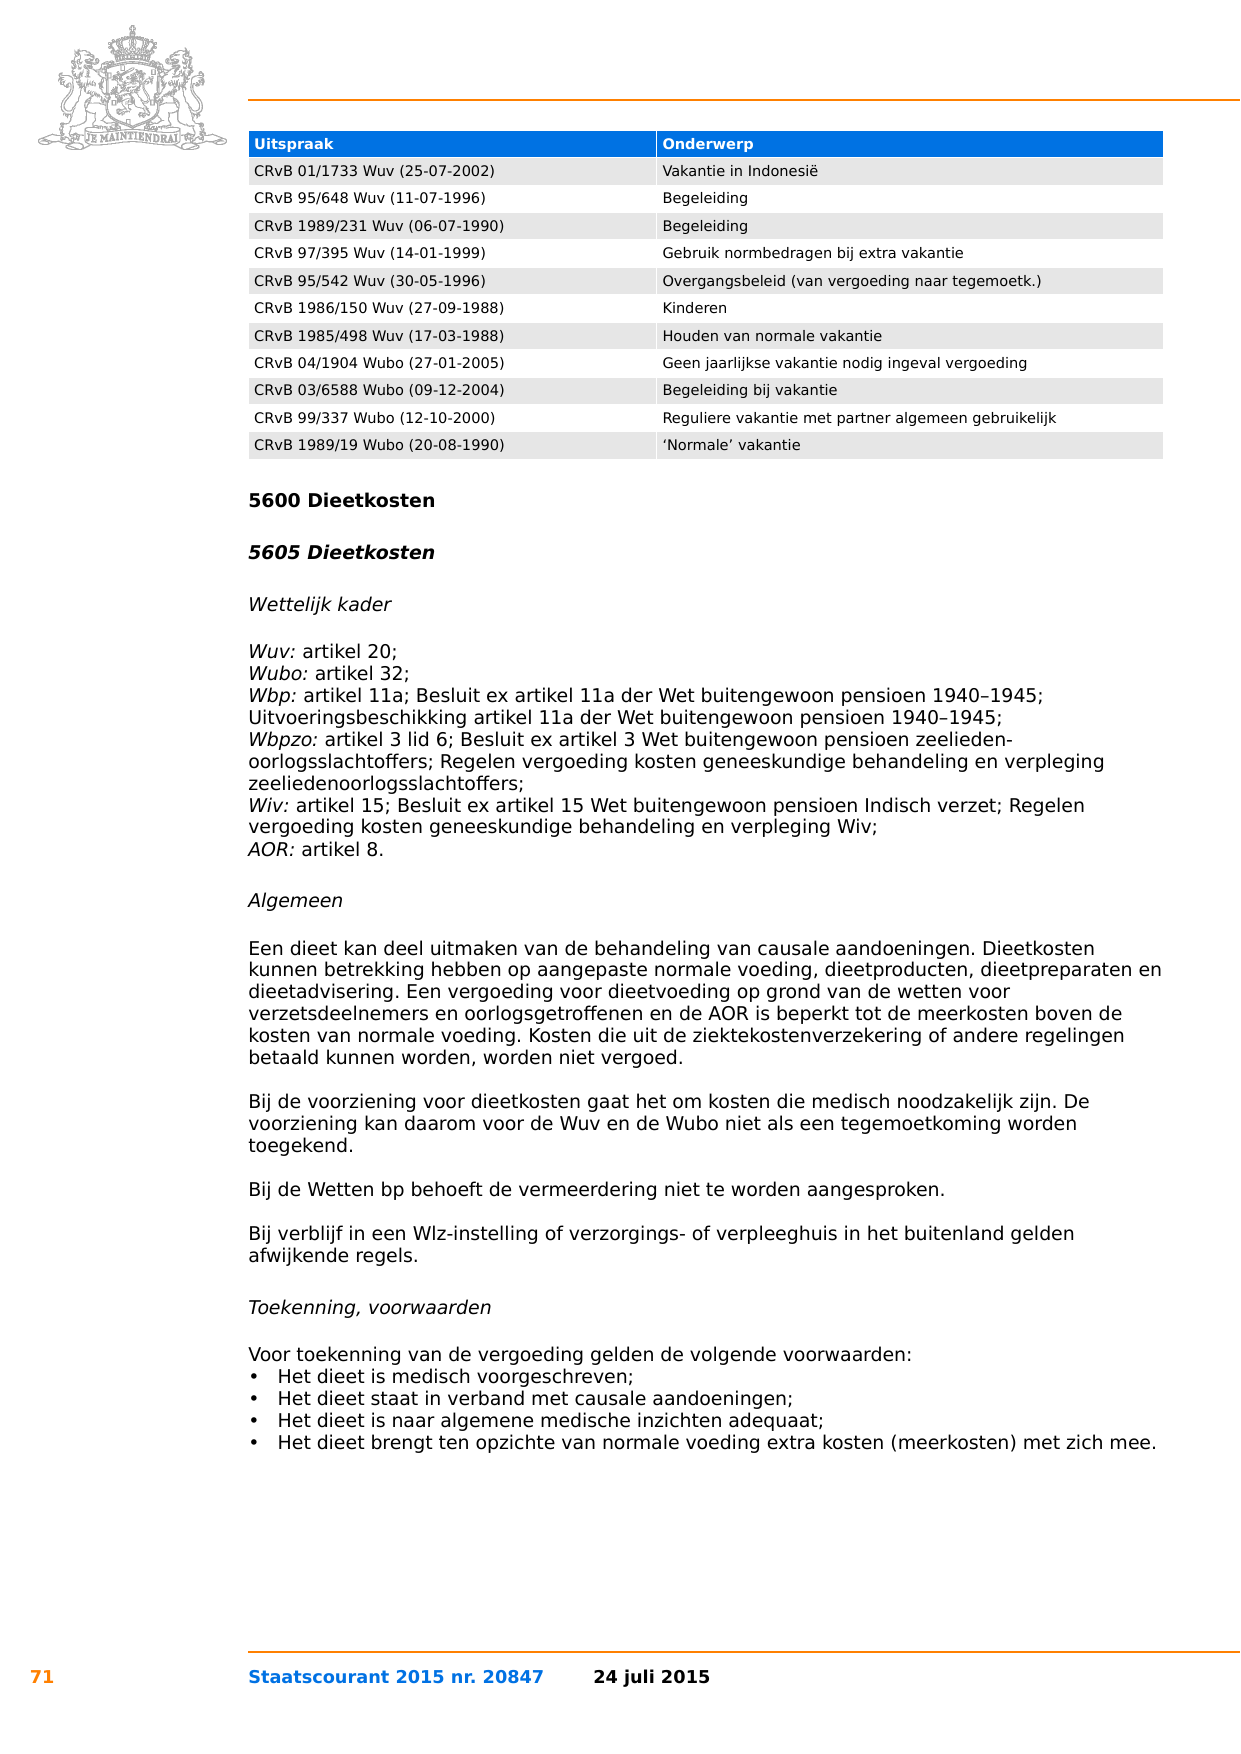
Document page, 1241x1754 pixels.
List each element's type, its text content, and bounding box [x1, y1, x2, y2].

text Wiv: artikel 15; Besluit ex artikel 15 Wet buitengewoon pensioen Indisch verzet; Regelen vergoeding kosten geneeskundige behandeling en verpleging Wiv; [248, 794, 1163, 838]
text Wuv: artikel 20; [248, 641, 1163, 663]
text • Het dieet is medisch voorgeschreven; [248, 1366, 1163, 1388]
subtitle 5600 Dieetkosten [248, 490, 1163, 512]
table_header Onderwerp [657, 131, 1163, 157]
table_cell CRvB 1986/150 Wuv (27-09-1988) [249, 295, 656, 322]
text Wbp: artikel 11a; Besluit ex artikel 11a der Wet buitengewoon pensioen 1940–1945; Uitvoeringsbeschikking artikel 11a der Wet buitengewoon pensioen 1940–1945; [248, 684, 1163, 728]
text • Het dieet staat in verband met causale aandoeningen; [248, 1388, 1163, 1410]
table_cell Begeleiding [657, 186, 1163, 212]
text Bij de voorziening voor dieetkosten gaat het om kosten die medisch noodzakelijk zijn. De voorziening kan daarom voor de Wuv en de Wubo niet als een tegemoetkoming worden toegekend. [248, 1091, 1163, 1157]
table_cell CRvB 01/1733 Wuv (25-07-2002) [249, 158, 656, 185]
text • Het dieet brengt ten opzichte van normale voeding extra kosten (meerkosten) met zich mee. [248, 1432, 1163, 1454]
table_cell CRvB 1989/19 Wubo (20-08-1990) [249, 432, 656, 459]
table_cell CRvB 95/648 Wuv (11-07-1996) [249, 186, 656, 212]
text Een dieet kan deel uitmaken van de behandeling van causale aandoeningen. Dieetkosten kunnen betrekking hebben op aangepaste normale voeding, dieetproducten, dieetpreparaten en dieetadvisering. Een vergoeding voor dieetvoeding op grond van de wetten voor verzetsdeelnemers en oorlogsgetroffenen en de AOR is beperkt tot de meerkosten boven de kosten van normale voeding. Kosten die uit de ziektekostenverzekering of andere regelingen betaald kunnen worden, worden niet vergoed. [248, 937, 1163, 1069]
table_cell Houden van normale vakantie [657, 323, 1163, 349]
table_cell Kinderen [657, 295, 1163, 322]
table_cell CRvB 1989/231 Wuv (06-07-1990) [249, 213, 656, 239]
subtitle Wettelijk kader [248, 594, 1163, 616]
table_cell CRvB 99/337 Wubo (12-10-2000) [249, 405, 656, 431]
table_cell CRvB 1985/498 Wuv (17-03-1988) [249, 323, 656, 349]
table_header Uitspraak [249, 131, 656, 157]
table_cell CRvB 04/1904 Wubo (27-01-2005) [249, 350, 656, 376]
text Voor toekenning van de vergoeding gelden de volgende voorwaarden: [248, 1344, 1163, 1366]
subtitle 5605 Dieetkosten [248, 542, 1163, 564]
subtitle Algemeen [248, 890, 1163, 912]
text Bij de Wetten bp behoeft de vermeerdering niet te worden aangesproken. [248, 1179, 1163, 1201]
table_cell Overgangsbeleid (van vergoeding naar tegemoetk.) [657, 268, 1163, 294]
text Wbpzo: artikel 3 lid 6; Besluit ex artikel 3 Wet buitengewoon pensioen zeelieden-oorlogsslachtoffers; Regelen vergoeding kosten geneeskundige behandeling en verpleging zeeliedenoorlogsslachtoffers; [248, 728, 1163, 794]
table_cell Gebruik normbedragen bij extra vakantie [657, 241, 1163, 267]
picture [38, 25, 227, 150]
table_cell Vakantie in Indonesië [657, 158, 1163, 185]
table_cell CRvB 03/6588 Wubo (09-12-2004) [249, 378, 656, 404]
text AOR: artikel 8. [248, 838, 1163, 860]
text • Het dieet is naar algemene medische inzichten adequaat; [248, 1410, 1163, 1432]
table_cell CRvB 95/542 Wuv (30-05-1996) [249, 268, 656, 294]
subtitle Toekenning, voorwaarden [248, 1297, 1163, 1319]
text Wubo: artikel 32; [248, 663, 1163, 684]
table_cell CRvB 97/395 Wuv (14-01-1999) [249, 241, 656, 267]
table_cell ‘Normale’ vakantie [657, 432, 1163, 459]
table_cell Geen jaarlijkse vakantie nodig ingeval vergoeding [657, 350, 1163, 376]
text Bij verblijf in een Wlz-instelling of verzorgings- of verpleeghuis in het buitenland gelden afwijkende regels. [248, 1223, 1163, 1267]
table_cell Begeleiding [657, 213, 1163, 239]
table_cell Begeleiding bij vakantie [657, 378, 1163, 404]
table_cell Reguliere vakantie met partner algemeen gebruikelijk [657, 405, 1163, 431]
